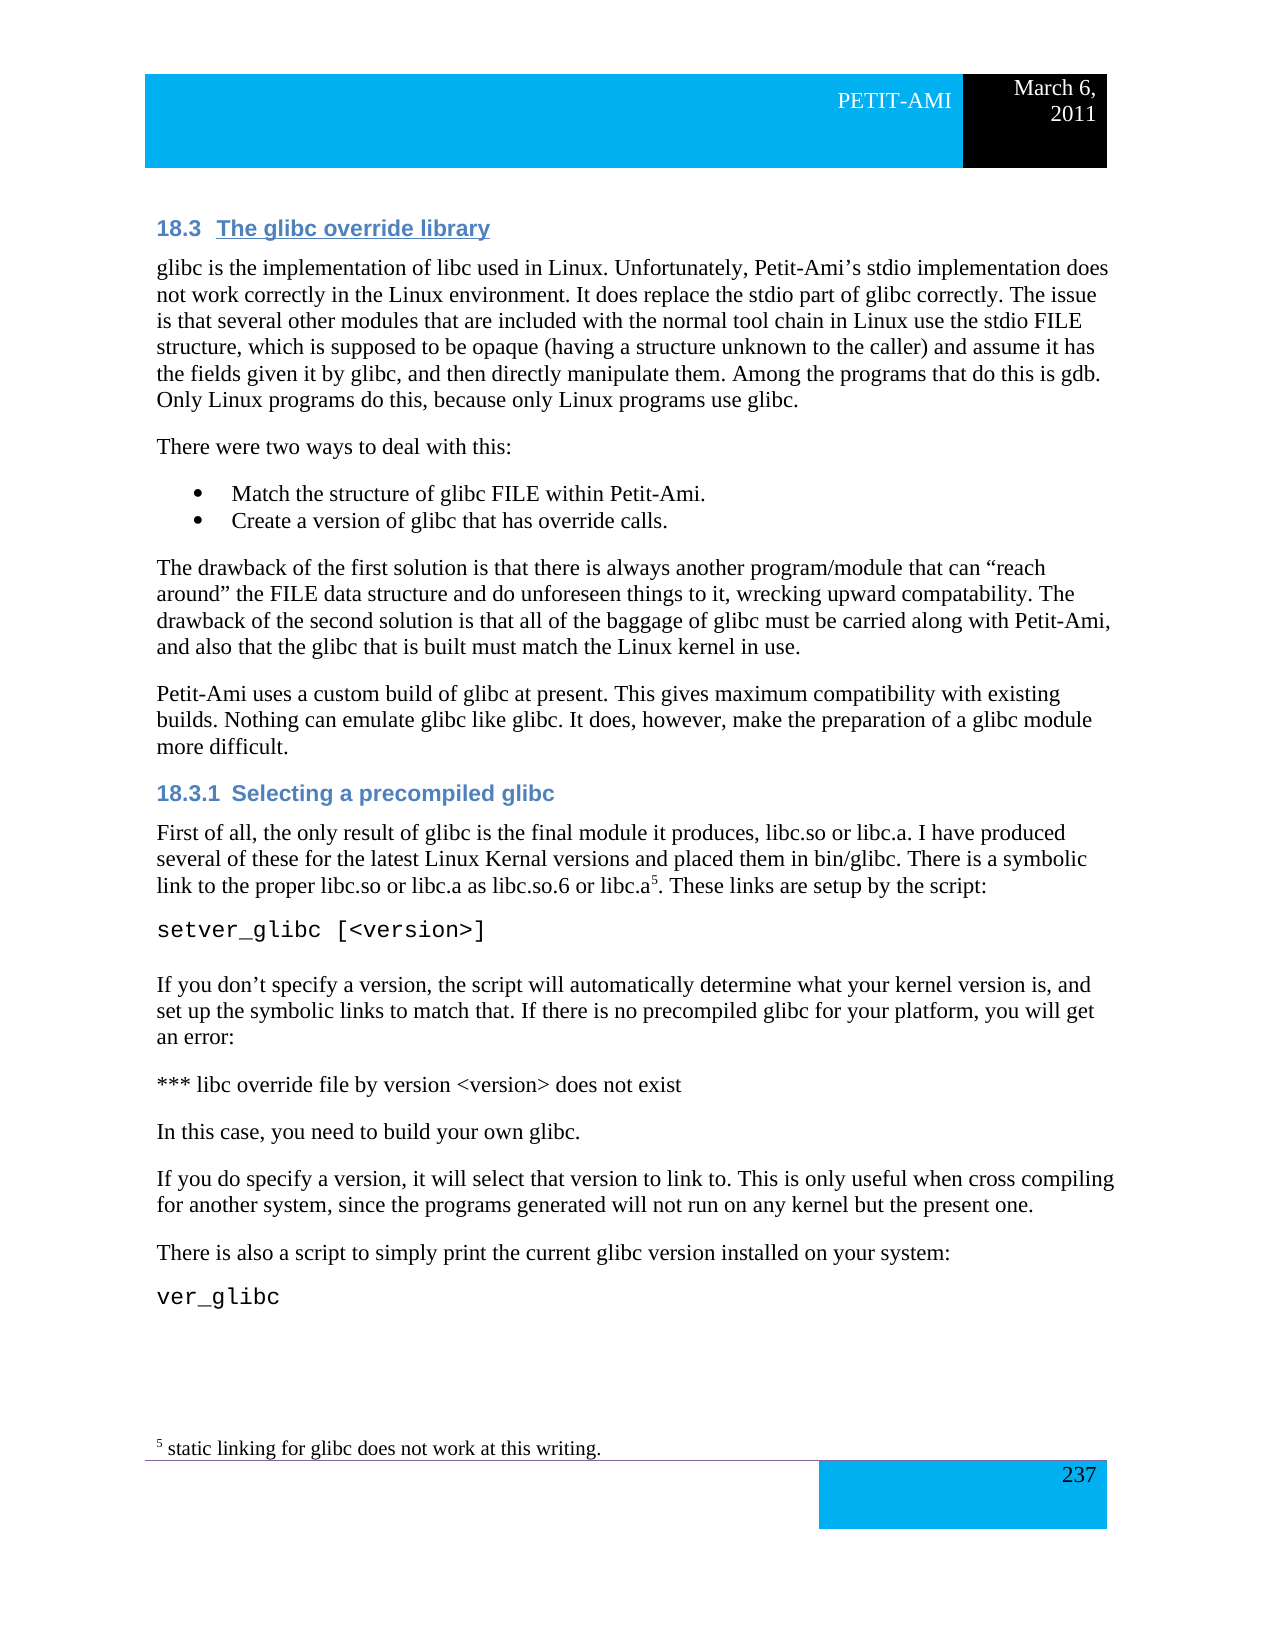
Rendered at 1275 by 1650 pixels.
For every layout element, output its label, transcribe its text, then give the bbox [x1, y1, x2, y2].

list Create a version of glibc that has override calls. [194, 507, 1118, 533]
text There is also a script to simply print the current glibc version installed on your system: [156, 1238, 1118, 1265]
text If you do specify a version, it will select that version to link to. This is only useful when cross compiling for another system, since the programs generated will not run on any kernel but the present one. [156, 1165, 1118, 1218]
text glibc is the implementation of libc used in Linux. Unfortunately, Petit-Ami’s stdio implementation does not work correctly in the Linux environment. It does replace the stdio part of glibc correctly. The issue is that several other modules that are included with the normal tool chain in Linux use the stdio FILE structure, which is supposed to be opaque (having a structure unknown to the caller) and assume it has the fields given it by glibc, and then directly manipulate them. Among the programs that do this is gdb. Only Linux programs do this, because only Linux programs use glibc. [156, 254, 1118, 412]
text The drawback of the first solution is that there is always another program/module that can “reach around” the FILE data structure and do unforeseen things to it, wrecking upward compatability. The drawback of the second solution is that all of the baggage of glibc must be carried along with Petit-Ami, and also that the glibc that is built must match the Linux kernel in use. [156, 554, 1118, 659]
text If you don’t specify a version, the script will automatically determine what your kernel version is, and set up the symbolic links to match that. If there is no precompiled glibc for your platform, you will get an error: [156, 971, 1118, 1050]
text First of all, the only result of glibc is the final module it produces, libc.so or libc.a. I have produced several of these for the latest Linux Kernal versions and placed them in bin/glibc. There is a symbolic link to the proper libc.so or libc.a as libc.so.6 or libc.a. These links are setup by the script: [156, 819, 1118, 898]
text setver_glibc [<version>] [156, 919, 1118, 945]
subtitle The glibc override library [156, 215, 1118, 242]
subtitle Selecting a precompiled glibc [156, 780, 1118, 806]
text Petit-Ami uses a custom build of glibc at present. This gives maximum compatibility with existing builds. Nothing can emulate glibc like glibc. It does, however, make the preparation of a glibc module more difficult. [156, 680, 1118, 759]
list Match the structure of glibc FILE within Petit-Ami. [194, 480, 1118, 507]
text *** libc override file by version <version> does not exist [156, 1071, 1118, 1097]
text ver_glibc [156, 1286, 1118, 1312]
text static linking for glibc does not work at this writing. [156, 1436, 1118, 1460]
text There were two ways to deal with this: [156, 433, 1118, 459]
text In this case, you need to build your own glibc. [156, 1118, 1118, 1144]
